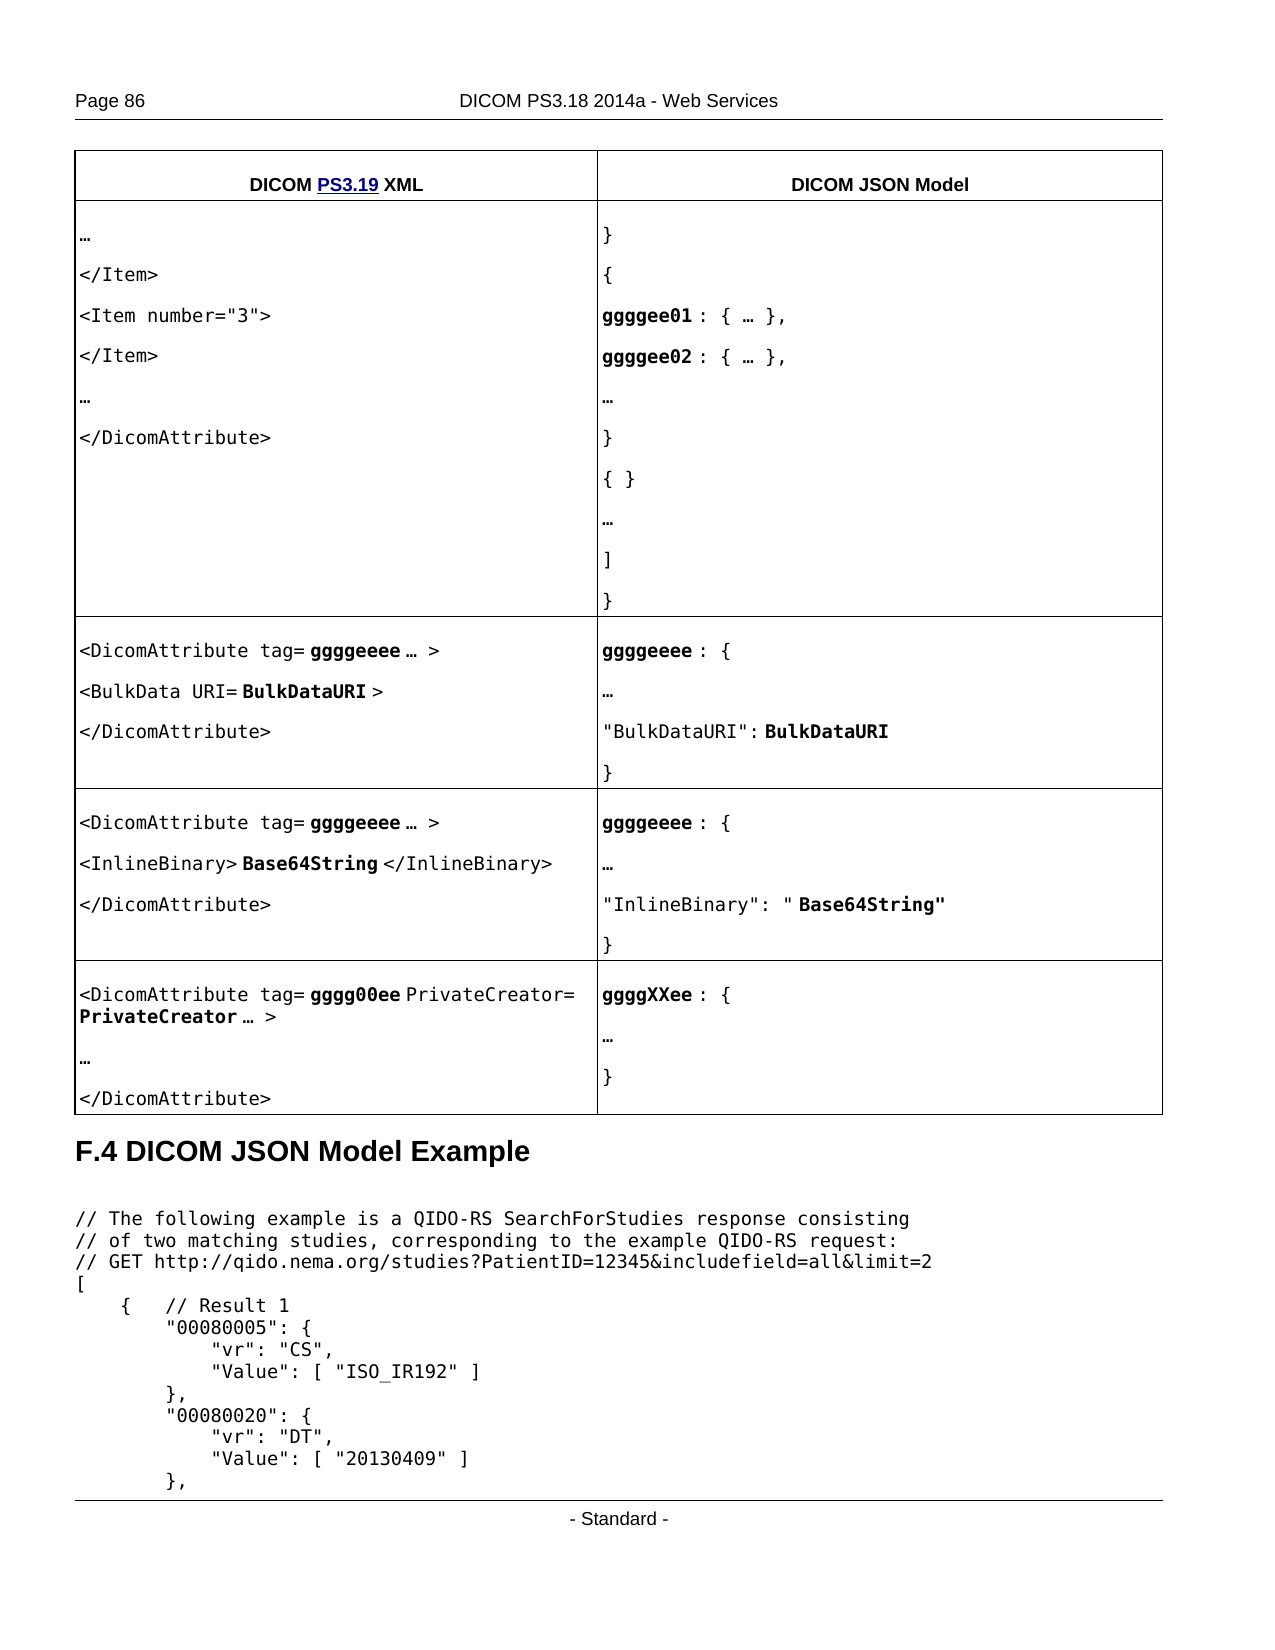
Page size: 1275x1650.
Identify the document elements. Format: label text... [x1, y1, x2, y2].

table_cell <DicomAttribute tag= ggggeeee … > <BulkData URI= BulkDataURI > </DicomAttribute> [76, 617, 597, 788]
table_cell <DicomAttribute tag= ggggeeee … > <InlineBinary> Base64String </InlineBinary> </DicomAttribute> [76, 789, 597, 960]
table_header DICOM PS3.19 XML [76, 151, 597, 200]
text F.4 DICOM JSON Model Example [75, 1134, 1162, 1167]
table_cell ggggeeee : { … "BulkDataURI": BulkDataURI } [598, 617, 1162, 788]
table_cell … </Item> <Item number="3"> </Item> … </DicomAttribute> [76, 201, 597, 616]
text // The following example is a QIDO-RS SearchForStudies response consisting // of two matching studies, corresponding to the example QIDO-RS request: // GET http://qido.nema.org/studies?PatientID=12345&includefield=all&limit=2 [ { // Result 1 "00080005": { "vr": "CS", "Value": [ "ISO_IR192" ] }, "00080020": { "vr": "DT", "Value": [ "20130409" ] }, [75, 1186, 1162, 1492]
table_cell ggggXXee : { … } [598, 961, 1162, 1114]
table_cell <DicomAttribute tag= gggg00ee PrivateCreator= PrivateCreator … > … </DicomAttribute> [76, 961, 597, 1114]
table_cell ggggeeee : { … "InlineBinary": " Base64String" } [598, 789, 1162, 960]
table_cell } { ggggee01 : { … }, ggggee02 : { … }, … } { } … ] } [598, 201, 1162, 616]
table_header DICOM JSON Model [598, 151, 1162, 200]
